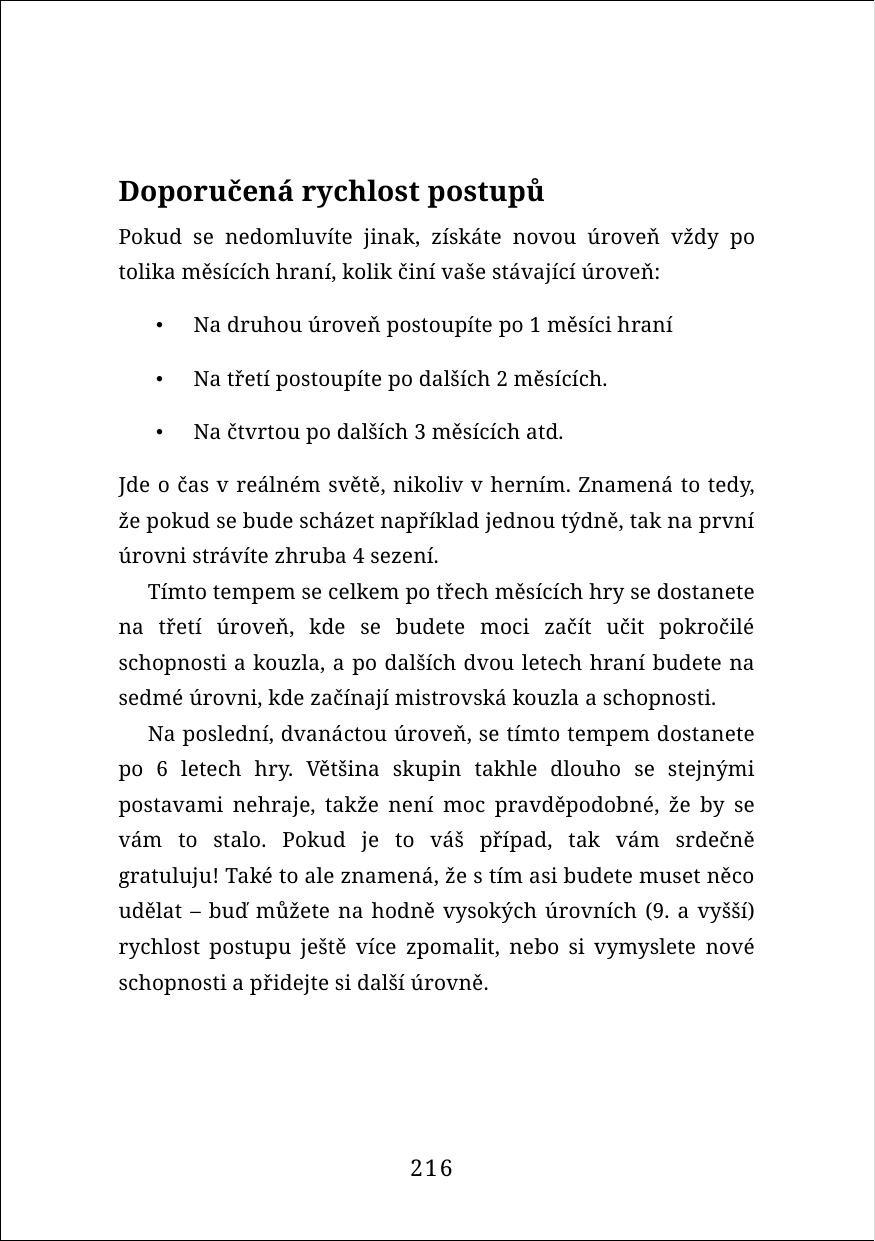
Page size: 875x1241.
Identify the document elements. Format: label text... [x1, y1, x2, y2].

subtitle Doporučená rychlost postupů [118, 172, 756, 210]
list Na čtvrtou po dalších 3 měsících atd. [156, 417, 756, 446]
list Na třetí postoupíte po dalších 2 měsících. [156, 364, 756, 392]
text Jde o čas v reálném světě, nikoliv v herním. Znamená to tedy, že pokud se bude scházet například jednou týdně, tak na první úrovni strávíte zhruba 4 sezení. Tímto tempem se celkem po třech měsících hry se dostanete na třetí úroveň, kde se budete moci začít učit pokročilé schopnosti a kouzla, a po dalších dvou letech hraní budete na sedmé úrovni, kde začínají mistrovská kouzla a schopnosti. Na poslední, dvanáctou úroveň, se tímto tempem dostanete po 6 letech hry. Většina skupin takhle dlouho se stejnými postavami nehraje, takže není moc pravděpodobné, že by se vám to stalo. Pokud je to váš případ, tak vám srdečně gratuluju! Také to ale znamená, že s tím asi budete muset něco udělat – buď můžete na hodně vysokých úrovních (9. a vyšší) rychlost postupu ještě více zpomalit, nebo si vymyslete nové schopnosti a přidejte si další úrovně. [118, 470, 756, 996]
text Pokud se nedomluvíte jinak, získáte novou úroveň vždy po tolika měsících hraní, kolik činí vaše stávající úroveň: [118, 222, 756, 286]
list Na druhou úroveň postoupíte po 1 měsíci hraní [156, 311, 756, 339]
